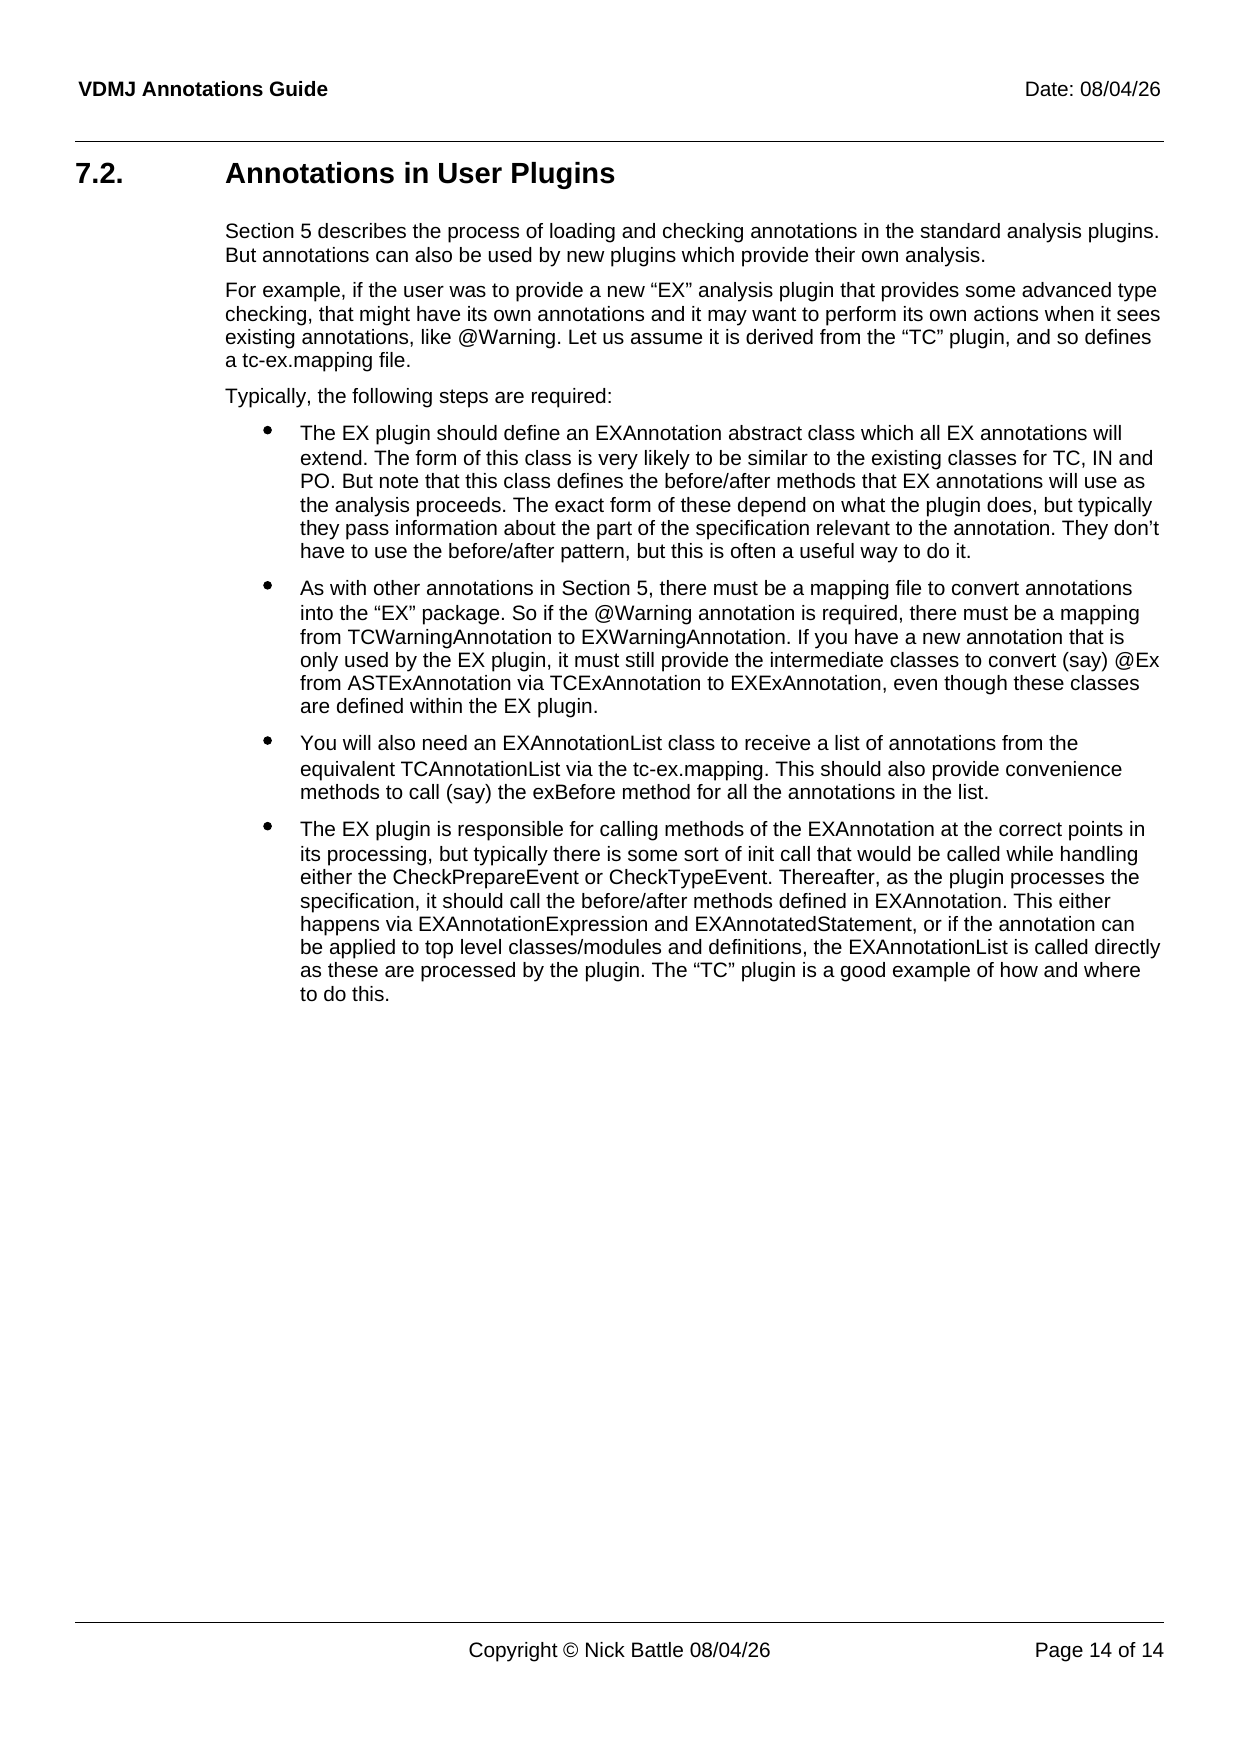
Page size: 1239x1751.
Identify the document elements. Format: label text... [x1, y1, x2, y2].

list As with other annotations in Section 5, there must be a mapping file to convert annotations into the “EX” package. So if the @Warning annotation is required, there must be a mapping from TCWarningAnnotation to EXWarningAnnotation. If you have a new annotation that is only used by the EX plugin, it must still provide the intermediate classes to convert (say) @Ex from ASTExAnnotation via TCExAnnotation to EXExAnnotation, even though these classes are defined within the EX plugin. [262, 575, 1164, 718]
list The EX plugin should define an EXAnnotation abstract class which all EX annotations will extend. The form of this class is very likely to be similar to the existing classes for TC, IN and PO. But note that this class defines the before/after methods that EX annotations will use as the analysis proceeds. The exact form of these depend on what the plugin does, but typically they pass information about the part of the specification relevant to the annotation. They don’t have to use the before/after pattern, but this is often a useful way to do it. [262, 420, 1164, 563]
text For example, if the user was to provide a new “EX” analysis plugin that provides some advanced type checking, that might have its own annotations and it may want to perform its own actions when it sees existing annotations, like @Warning. Let us assume it is derived from the “TC” plugin, and so defines a tc-ex.mapping file. [225, 279, 1164, 372]
text Section 5 describes the process of loading and checking annotations in the standard analysis plugins. But annotations can also be used by new plugins which provide their own analysis. [225, 220, 1164, 267]
text Typically, the following steps are required: [225, 384, 1164, 408]
subtitle Annotations in User Plugins [75, 157, 1164, 190]
list You will also need an EXAnnotationList class to receive a list of annotations from the equivalent TCAnnotationList via the tc-ex.mapping. This should also provide convenience methods to call (say) the exBefore method for all the annotations in the list. [262, 731, 1164, 804]
list The EX plugin is responsible for calling methods of the EXAnnotation at the correct points in its processing, but typically there is some sort of init call that would be called while handling either the CheckPrepareEvent or CheckTypeEvent. Thereafter, as the plugin processes the specification, it should call the before/after methods defined in EXAnnotation. This either happens via EXAnnotationExpression and EXAnnotatedStatement, or if the annotation can be applied to top level classes/modules and definitions, the EXAnnotationList is called directly as these are processed by the plugin. The “TC” plugin is a good example of how and where to do this. [262, 816, 1164, 1052]
